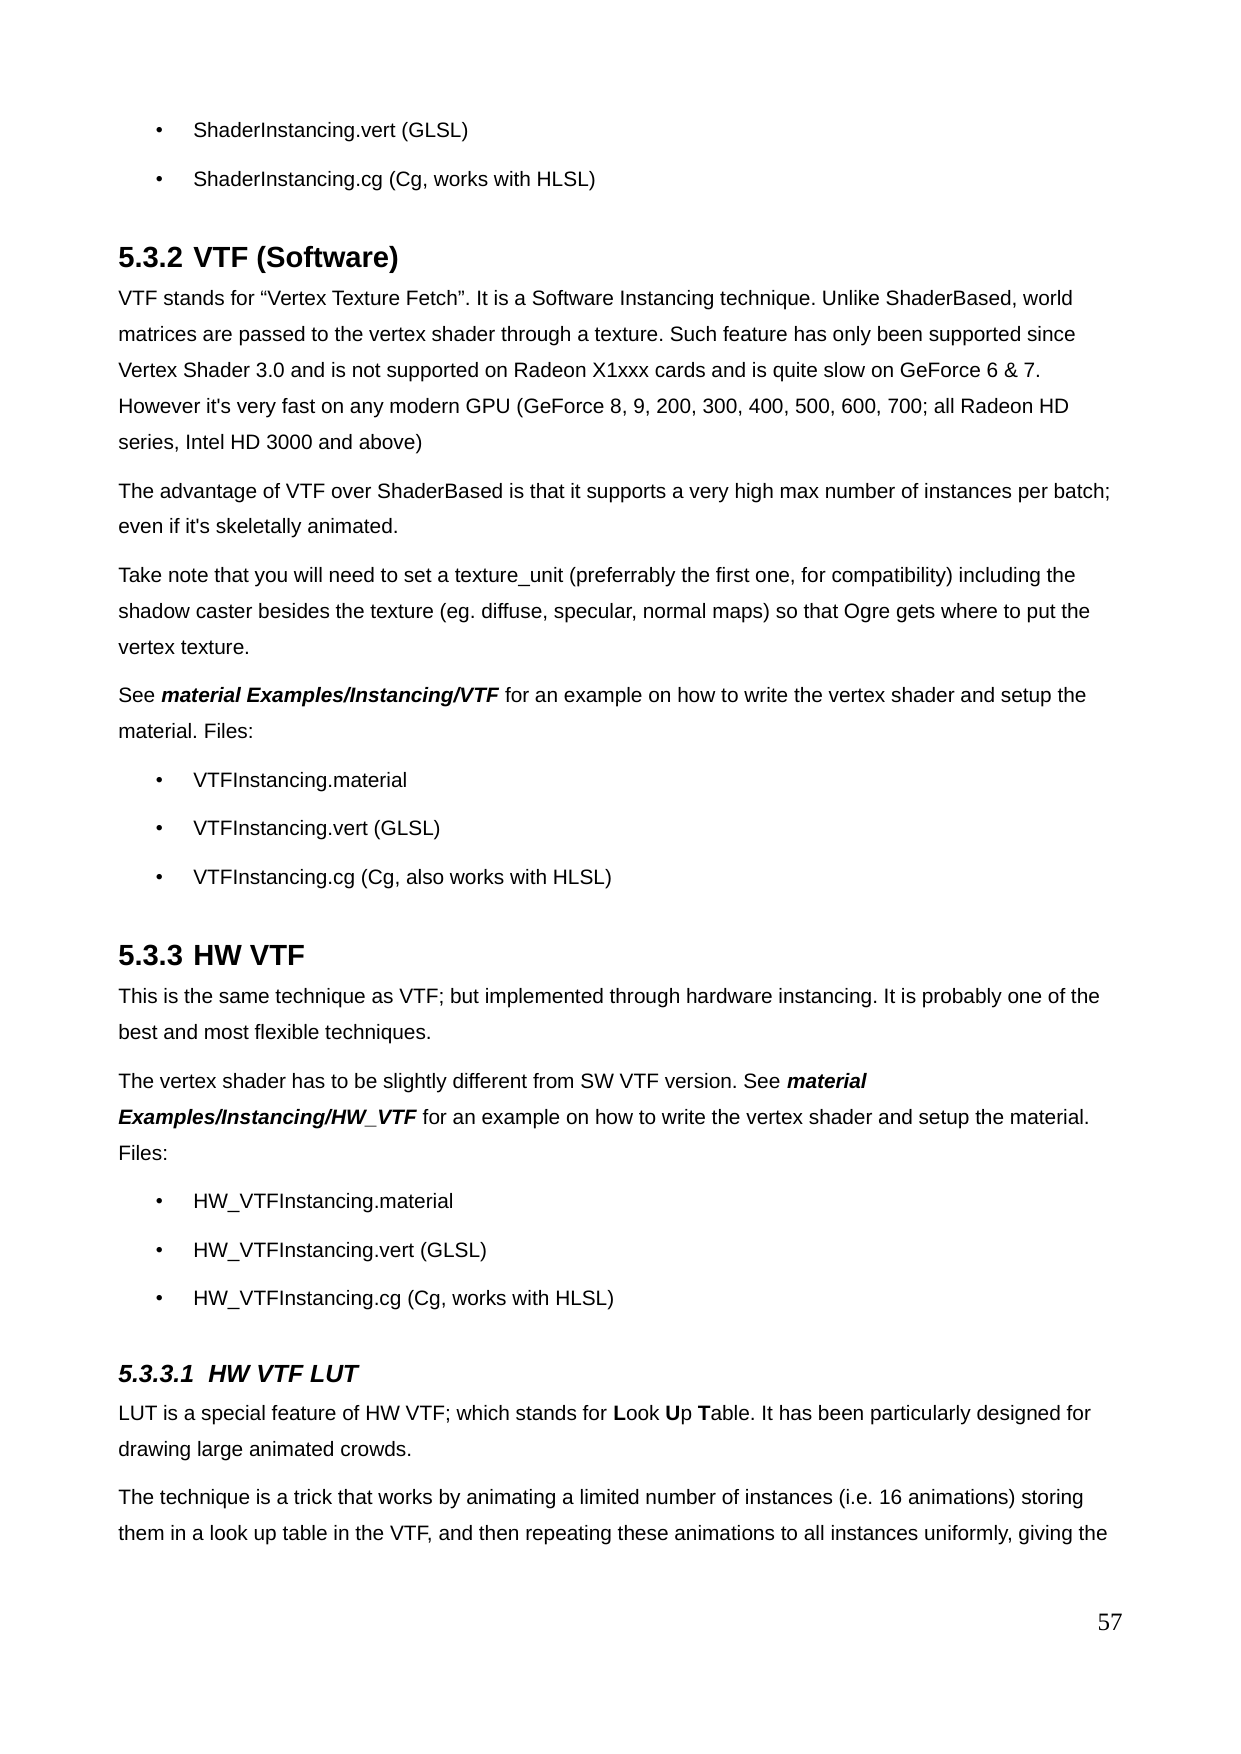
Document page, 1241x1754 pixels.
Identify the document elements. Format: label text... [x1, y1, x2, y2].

list VTFInstancing.vert (GLSL) [156, 816, 1122, 840]
list HW_VTFInstancing.vert (GLSL) [156, 1237, 1122, 1261]
text The technique is a trick that works by animating a limited number of instances (i.e. 16 animations) storing them in a look up table in the VTF, and then repeating these animations to all instances uniformly, giving the [118, 1485, 1122, 1545]
subtitle VTF (Software) [118, 240, 1122, 274]
list VTFInstancing.material [156, 767, 1122, 792]
list HW_VTFInstancing.cg (Cg, works with HLSL) [156, 1286, 1122, 1310]
list ShaderInstancing.vert (GLSL) [156, 118, 1122, 142]
text Take note that you will need to set a texture_unit (preferrably the first one, for compatibility) including the shadow caster besides the texture (eg. diffuse, specular, normal maps) so that Ogre gets where to put the vertex texture. [118, 563, 1122, 659]
list ShaderInstancing.cg (Cg, works with HLSL) [156, 167, 1122, 191]
list HW_VTFInstancing.material [156, 1189, 1122, 1213]
subtitle HW VTF [118, 938, 1122, 972]
text LUT is a special feature of HW VTF; which stands for Look Up Table. It has been particularly designed for drawing large animated crowds. [118, 1401, 1122, 1460]
text The advantage of VTF over ShaderBased is that it supports a very high max number of instances per batch; even if it's skeletally animated. [118, 478, 1122, 538]
text This is the same technique as VTF; but implemented through hardware instancing. It is probably one of the best and most flexible techniques. [118, 984, 1122, 1044]
text See material Examples/Instancing/VTF for an example on how to write the vertex shader and setup the material. Files: [118, 683, 1122, 743]
subtitle HW VTF LUT [118, 1359, 1122, 1388]
text VTF stands for “Vertex Texture Fetch”. It is a Software Instancing technique. Unlike ShaderBased, world matrices are passed to the vertex shader through a texture. Such feature has only been supported since Vertex Shader 3.0 and is not supported on Radeon X1xxx cards and is quite slow on GeForce 6 & 7. However it's very fast on any modern GPU (GeForce 8, 9, 200, 300, 400, 500, 600, 700; all Radeon HD series, Intel HD 3000 and above) [118, 286, 1122, 454]
text The vertex shader has to be slightly different from SW VTF version. See material Examples/Instancing/HW_VTF for an example on how to write the vertex shader and setup the material. Files: [118, 1068, 1122, 1164]
list VTFInstancing.cg (Cg, also works with HLSL) [156, 864, 1122, 889]
